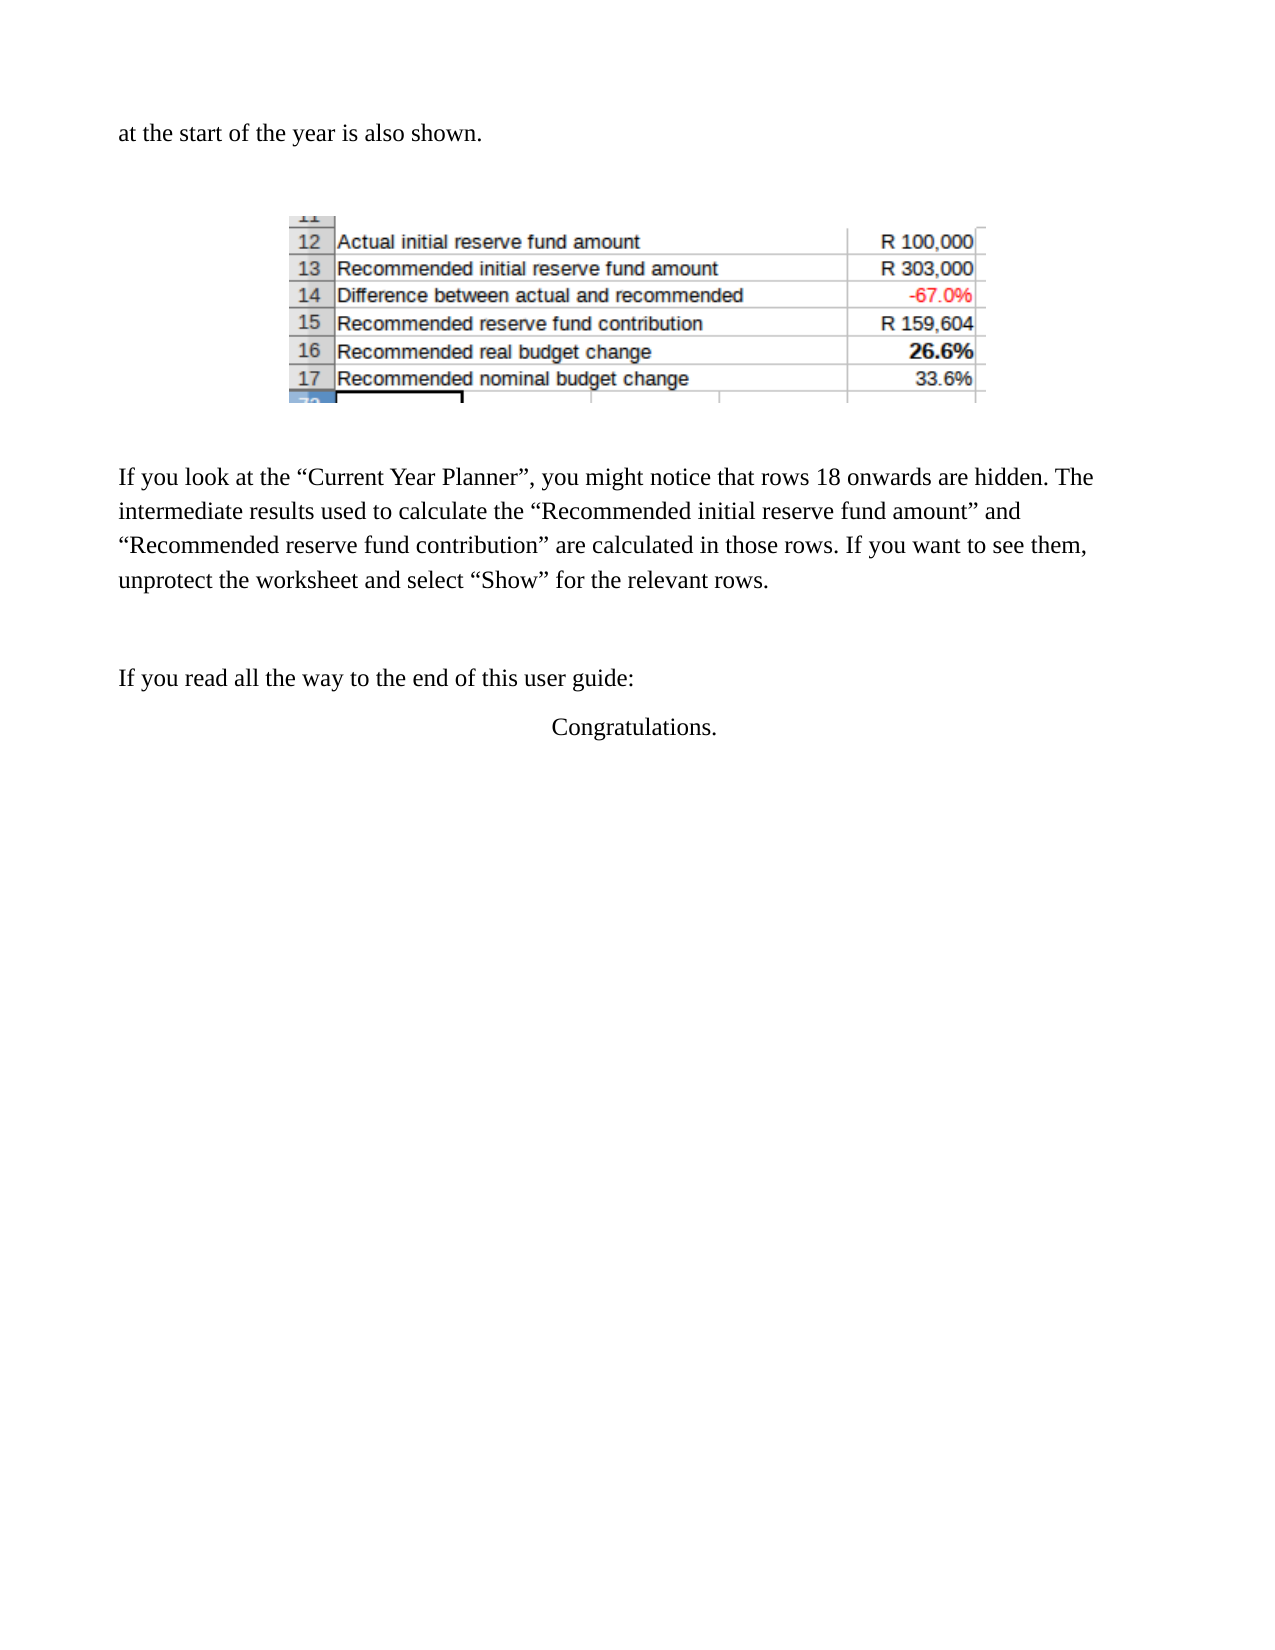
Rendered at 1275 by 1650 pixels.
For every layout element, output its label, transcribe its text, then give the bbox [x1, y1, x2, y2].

text If you read all the way to the end of this user guide: [118, 663, 1157, 692]
text Congratulations. [118, 712, 1157, 741]
picture [289, 216, 986, 403]
text If you look at the “Current Year Planner”, you might notice that rows 18 onwards are hidden. The intermediate results used to calculate the “Recommended initial reserve fund amount” and “Recommended reserve fund contribution” are calculated in those rows. If you want to see them, unprotect the worksheet and select “Show” for the relevant rows. [118, 462, 1157, 594]
text at the start of the year is also shown. [118, 118, 1157, 147]
